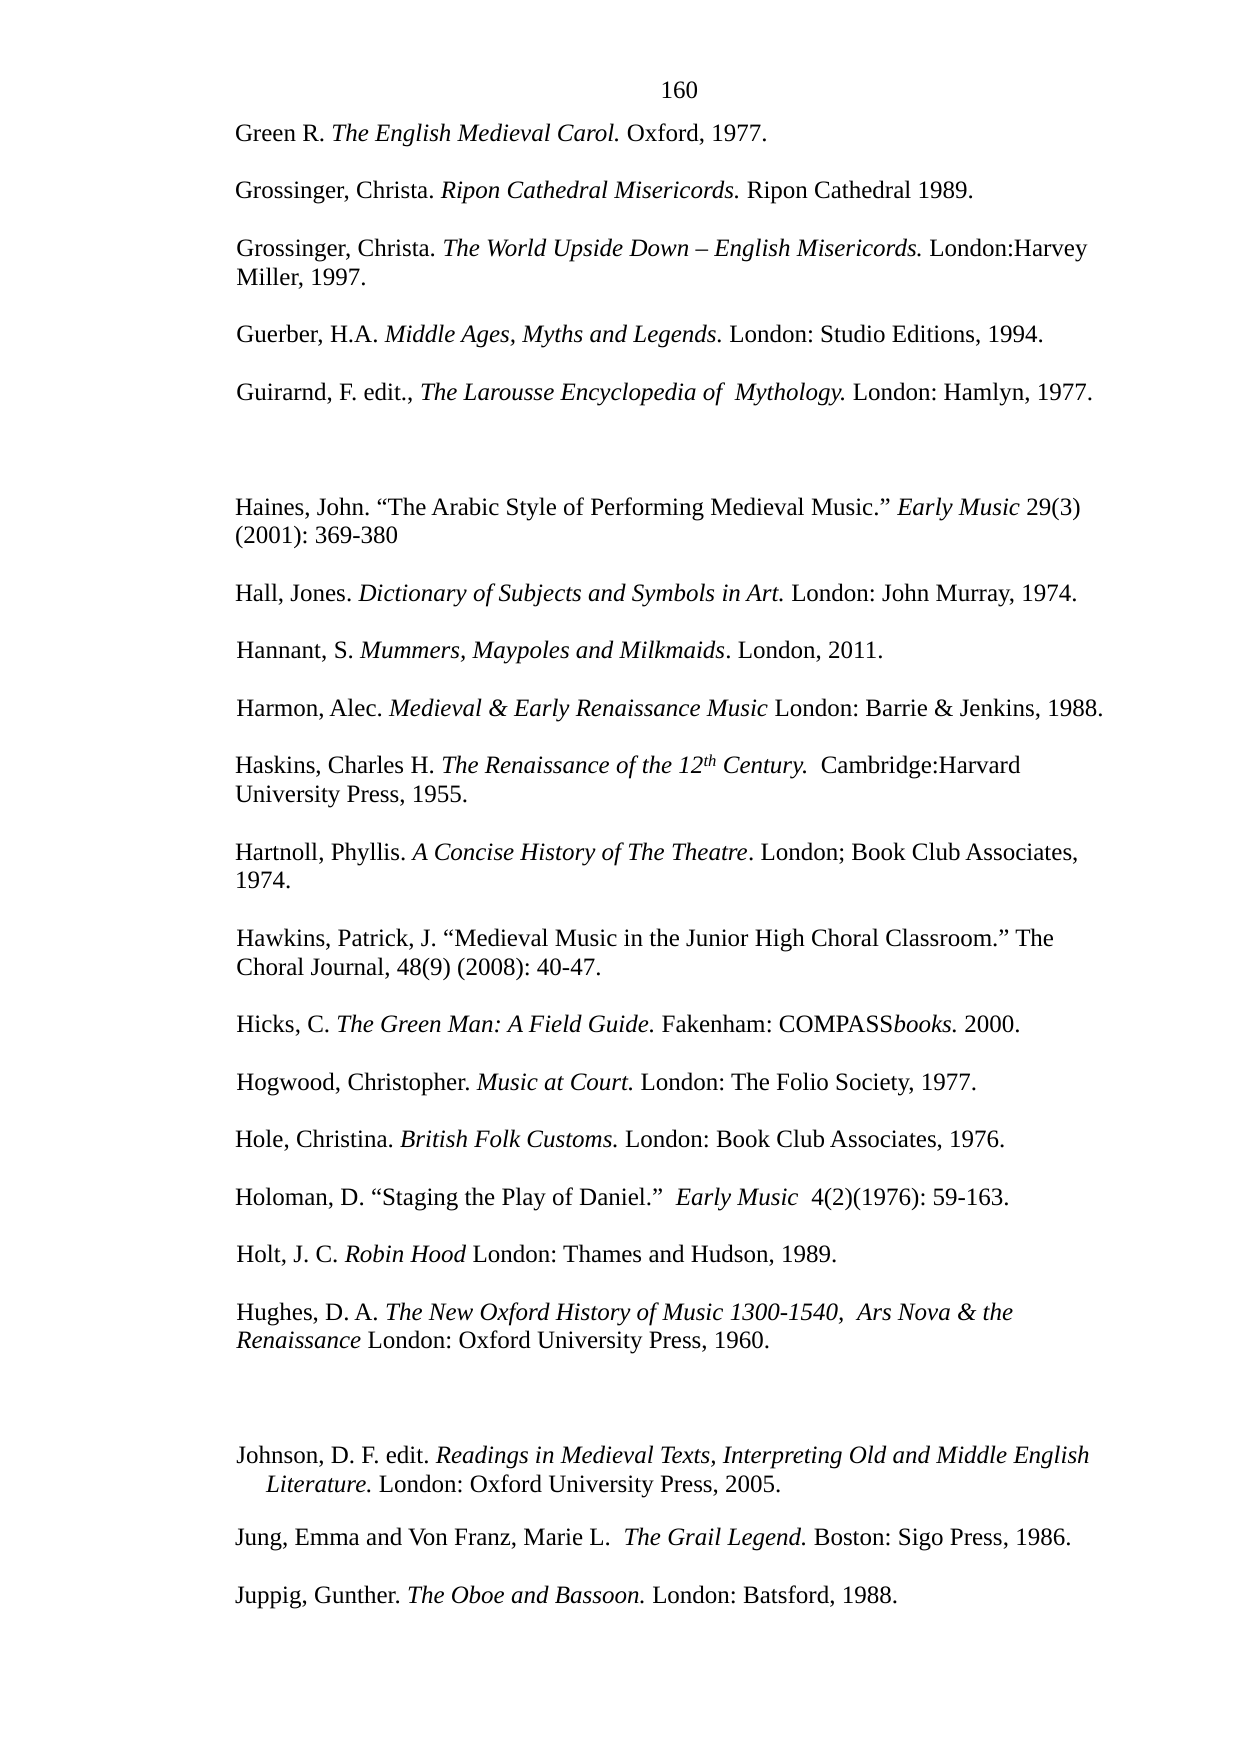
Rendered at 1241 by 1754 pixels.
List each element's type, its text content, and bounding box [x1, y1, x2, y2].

text Haskins, Charles H. The Renaissance of the 12th Century. Cambridge:Harvard University Press, 1955. [235, 751, 1122, 808]
text Hole, Christina. British Folk Customs. London: Book Club Associates, 1976. [235, 1124, 1122, 1153]
text Guirarnd, F. edit., The Larousse Encyclopedia of Mythology. London: Hamlyn, 1977. [236, 377, 1122, 406]
text Green R. The English Medieval Carol. Oxford, 1977. [235, 118, 1122, 147]
text Hicks, C. The Green Man: A Field Guide. Fakenham: COMPASSbooks. 2000. [236, 1009, 1122, 1038]
text Juppig, Gunther. The Oboe and Bassoon. London: Batsford, 1988. [235, 1580, 1122, 1608]
text Johnson, D. F. edit. Readings in Medieval Texts, Interpreting Old and Middle English Literature. London: Oxford University Press, 2005. [236, 1441, 1122, 1498]
text Grossinger, Christa. Ripon Cathedral Misericords. Ripon Cathedral 1989. [235, 176, 1122, 204]
text Hogwood, Christopher. Music at Court. London: The Folio Society, 1977. [236, 1067, 1122, 1096]
text Hannant, S. Mummers, Maypoles and Milkmaids. London, 2011. [236, 636, 1122, 664]
text Holt, J. C. Robin Hood London: Thames and Hudson, 1989. [236, 1239, 1122, 1268]
text Hartnoll, Phyllis. A Concise History of The Theatre. London; Book Club Associates, 1974. [235, 837, 1122, 894]
text Harmon, Alec. Medieval & Early Renaissance Music London: Barrie & Jenkins, 1988. [236, 693, 1122, 722]
text Jung, Emma and Von Franz, Marie L. The Grail Legend. Boston: Sigo Press, 1986. [235, 1522, 1122, 1551]
text Guerber, H.A. Middle Ages, Myths and Legends. London: Studio Editions, 1994. [236, 319, 1122, 348]
text Hall, Jones. Dictionary of Subjects and Symbols in Art. London: John Murray, 1974. [235, 578, 1122, 607]
text Grossinger, Christa. The World Upside Down – English Misericords. London:Harvey Miller, 1997. [236, 233, 1122, 291]
text Hughes, D. A. The New Oxford History of Music 1300-1540, Ars Nova & the Renaissance London: Oxford University Press, 1960. [236, 1297, 1122, 1354]
text Haines, John. “The Arabic Style of Performing Medieval Music.” Early Music 29(3)(2001): 369-380 [235, 492, 1122, 549]
text Hawkins, Patrick, J. “Medieval Music in the Junior High Choral Classroom.” The Choral Journal, 48(9) (2008): 40-47. [236, 923, 1122, 981]
text Holoman, D. “Staging the Play of Daniel.” Early Music 4(2)(1976): 59-163. [235, 1182, 1122, 1211]
